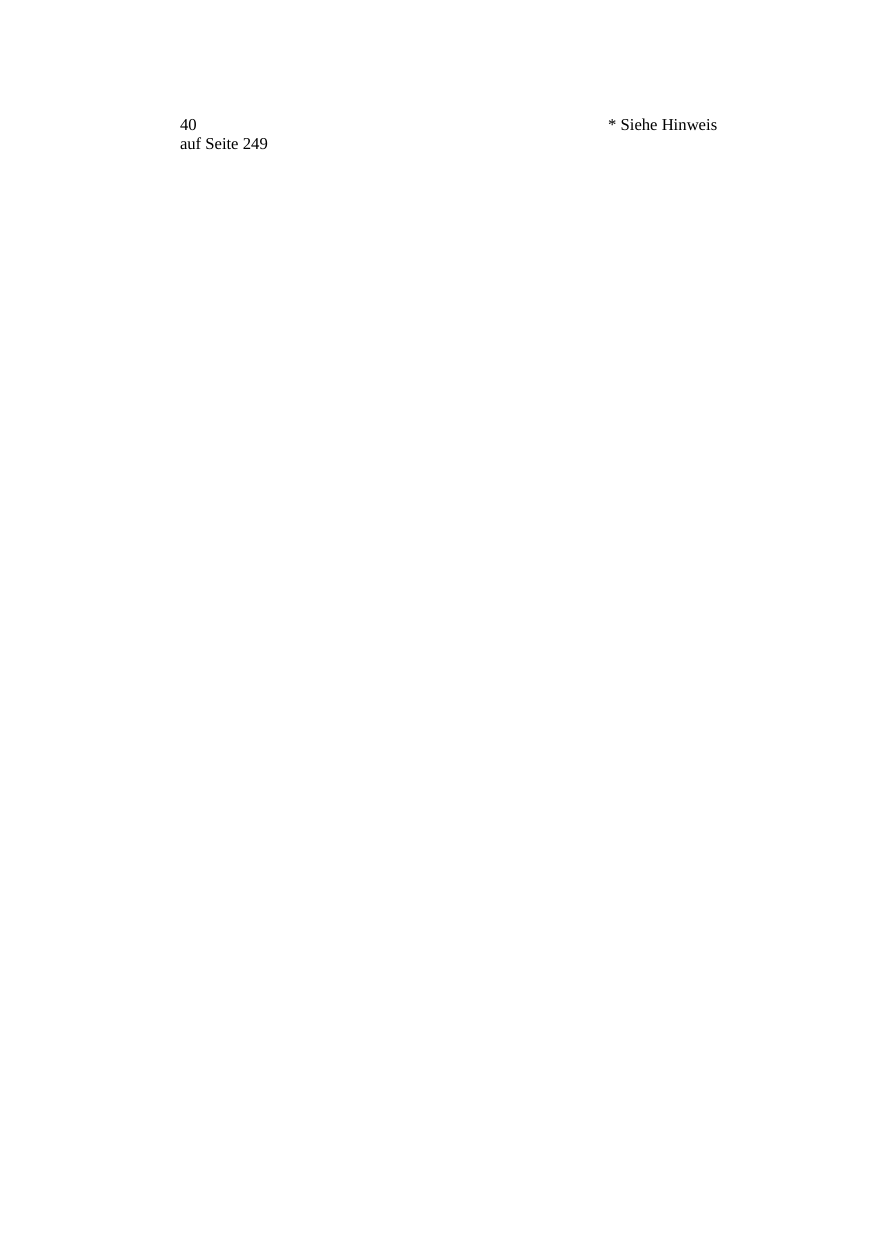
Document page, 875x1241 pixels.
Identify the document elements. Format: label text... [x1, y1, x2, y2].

text 40 * Siehe Hinweis auf Seite 249 [180, 115, 732, 153]
